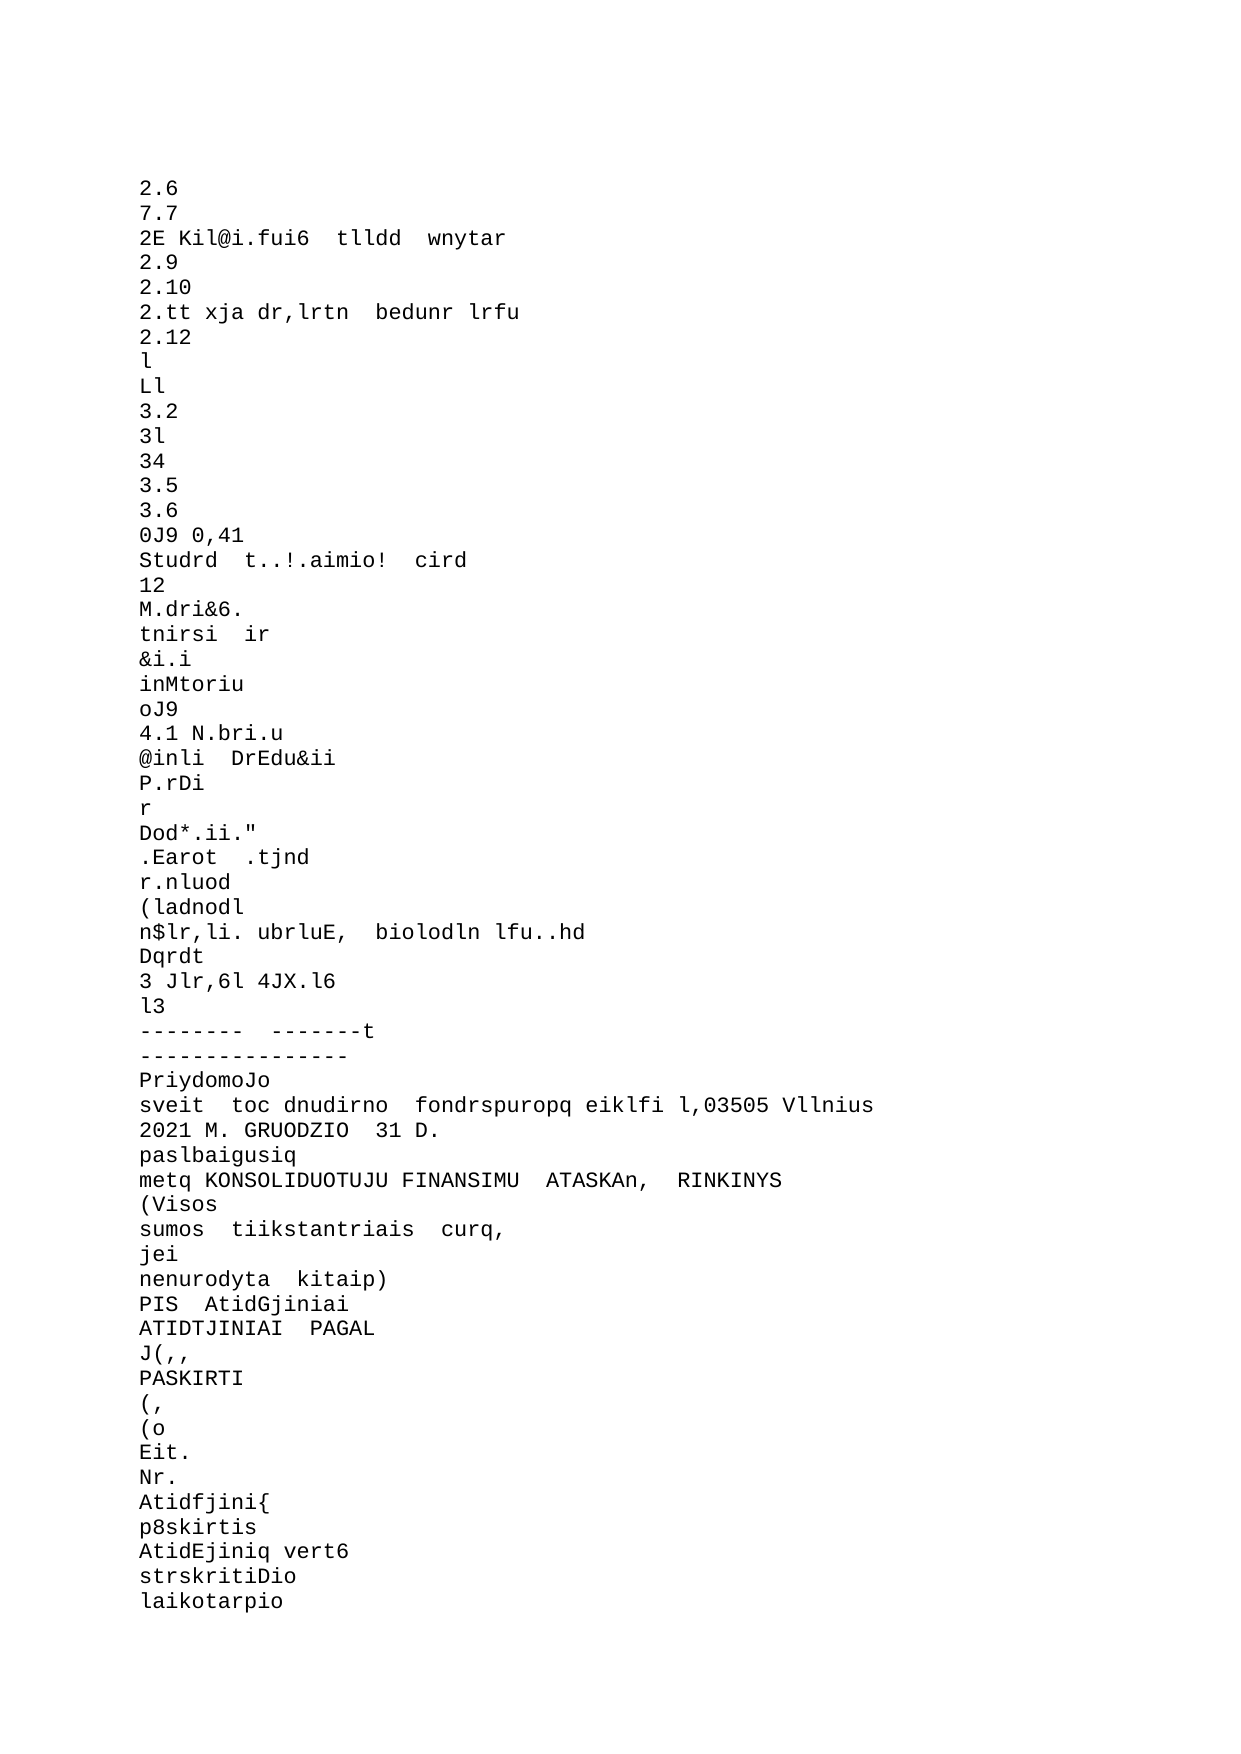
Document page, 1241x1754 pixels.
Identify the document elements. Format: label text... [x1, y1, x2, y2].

text Ll [139, 376, 1101, 400]
text P.rDi [139, 772, 1101, 797]
text laikotarpio [139, 1590, 1101, 1615]
text 3 Jlr,6l 4JX.l6 [139, 971, 1101, 995]
text 3.6 [139, 499, 1101, 524]
text nenurodyta kitaip) [139, 1268, 1101, 1293]
text 3.2 [139, 400, 1101, 425]
text PIS AtidGjiniai [139, 1293, 1101, 1318]
text Eit. [139, 1442, 1101, 1466]
text inMtoriu [139, 673, 1101, 698]
text metq KONSOLIDUOTUJU FINANSIMU ATASKAn, RINKINYS [139, 1169, 1101, 1194]
text M.dri&6. [139, 599, 1101, 623]
text Studrd t..!.aimio! cird [139, 549, 1101, 574]
text l [139, 351, 1101, 376]
text Dqrdt [139, 946, 1101, 971]
text ATIDTJINIAI PAGAL [139, 1318, 1101, 1342]
text strskritiDio [139, 1566, 1101, 1590]
text l3 [139, 995, 1101, 1020]
text Dod*.ii." [139, 822, 1101, 847]
text 2E Kil@i.fui6 tlldd wnytar [139, 227, 1101, 252]
text tnirsi ir [139, 623, 1101, 648]
text sveit toc dnudirno fondrspuropq eiklfi l,03505 Vllnius [139, 1094, 1101, 1119]
text p8skirtis [139, 1516, 1101, 1541]
text r [139, 797, 1101, 822]
text jei [139, 1243, 1101, 1268]
text 3.5 [139, 475, 1101, 499]
text sumos tiikstantriais curq, [139, 1218, 1101, 1243]
text (Visos [139, 1194, 1101, 1218]
text 7.7 [139, 202, 1101, 227]
text PASKIRTI [139, 1367, 1101, 1392]
text 0J9 0,41 [139, 524, 1101, 549]
text (o [139, 1417, 1101, 1442]
text 12 [139, 574, 1101, 599]
text 34 [139, 450, 1101, 475]
text 2.10 [139, 276, 1101, 301]
text -------- -------t [139, 1020, 1101, 1045]
text 4.1 N.bri.u [139, 723, 1101, 747]
text PriydomoJo [139, 1070, 1101, 1094]
text @inli DrEdu&ii [139, 747, 1101, 772]
text oJ9 [139, 698, 1101, 723]
text &i.i [139, 648, 1101, 673]
text Nr. [139, 1466, 1101, 1491]
text n$lr,li. ubrluE, biolodln lfu..hd [139, 921, 1101, 946]
text paslbaigusiq [139, 1144, 1101, 1169]
text 2021 M. GRUODZIO 31 D. [139, 1119, 1101, 1144]
text 2.6 [139, 177, 1101, 202]
text 2.9 [139, 252, 1101, 276]
text ---------------- [139, 1045, 1101, 1070]
text 2.12 [139, 326, 1101, 351]
text Atidfjini{ [139, 1491, 1101, 1516]
text 2.tt xja dr,lrtn bedunr lrfu [139, 301, 1101, 326]
text (ladnodl [139, 896, 1101, 921]
text .Earot .tjnd [139, 847, 1101, 871]
text J(,, [139, 1342, 1101, 1367]
text AtidEjiniq vert6 [139, 1541, 1101, 1566]
text (, [139, 1392, 1101, 1417]
text 3l [139, 425, 1101, 450]
text r.nluod [139, 871, 1101, 896]
